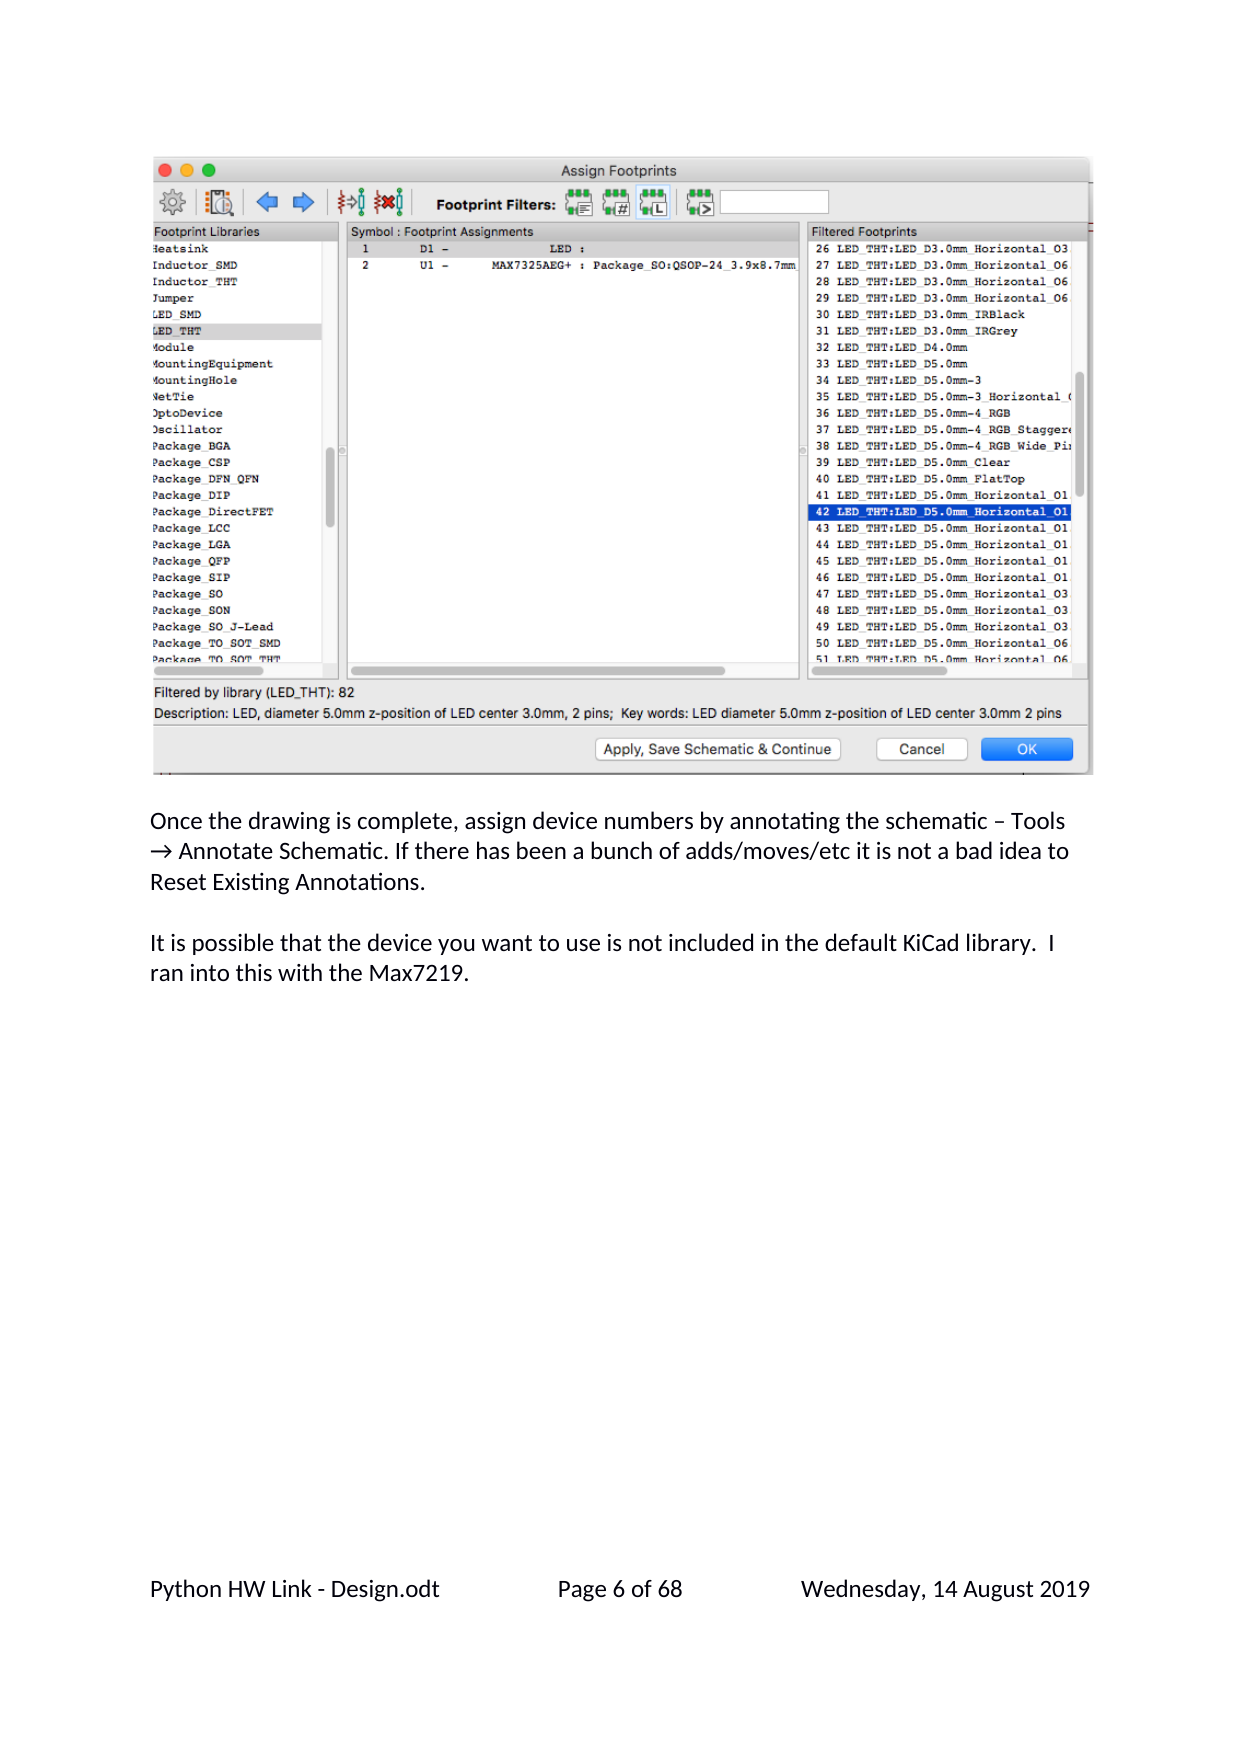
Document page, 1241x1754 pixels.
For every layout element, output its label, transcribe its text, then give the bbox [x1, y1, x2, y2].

text Once the drawing is complete, assign device numbers by annotating the schematic – Tools → Annotate Schematic. If there has been a bunch of adds/moves/etc it is not a bad idea to Reset Existing Annotations. [150, 805, 1090, 896]
text It is possible that the device you want to use is not included in the default KiCad library. I ran into this with the Max7219. [150, 927, 1090, 988]
picture [153, 156, 1094, 775]
